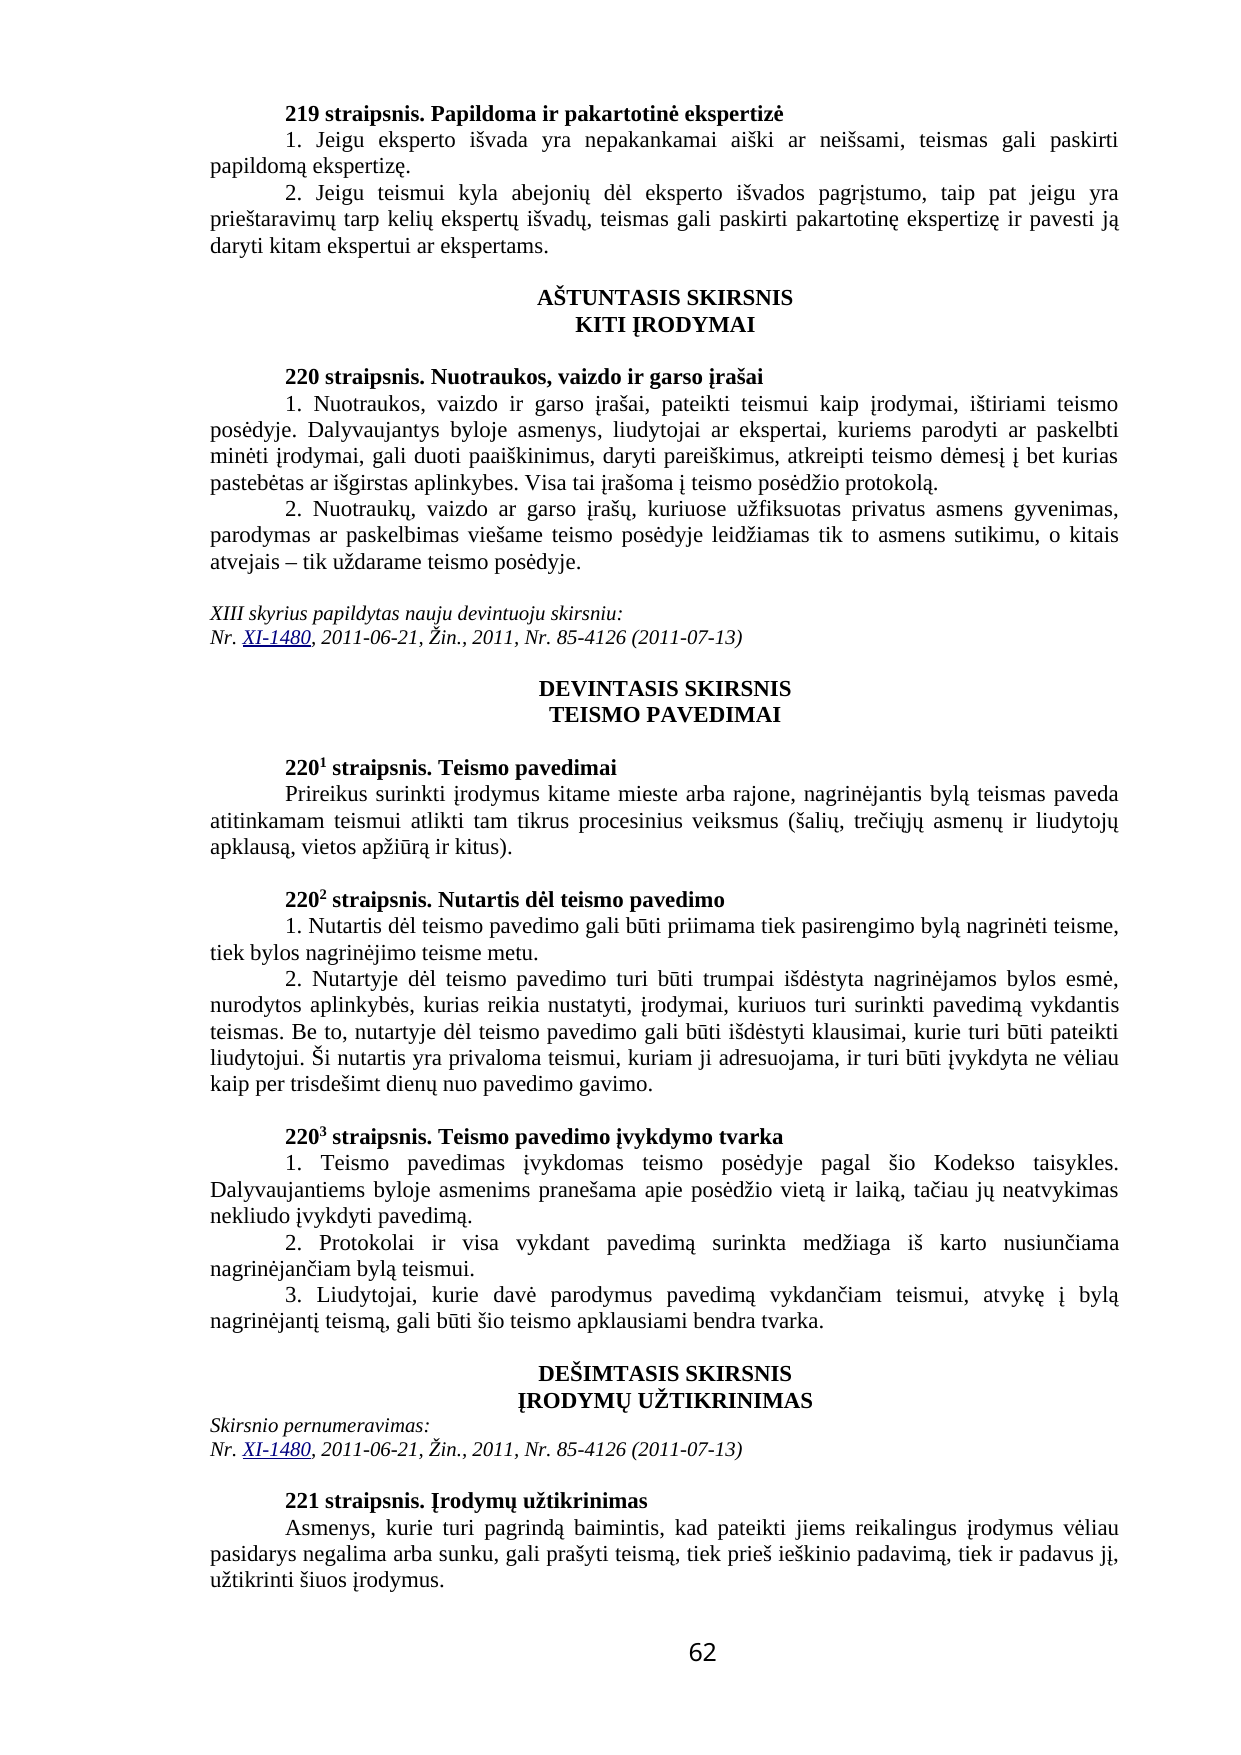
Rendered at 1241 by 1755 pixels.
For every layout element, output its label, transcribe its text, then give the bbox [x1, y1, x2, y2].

text 220 straipsnis. Nuotraukos, vaizdo ir garso įrašai [210, 363, 1120, 390]
text DEVINTASIS SKIRSNIS [210, 675, 1120, 701]
text 1. Teismo pavedimas įvykdomas teismo posėdyje pagal šio Kodekso taisykles. Dalyvaujantiems byloje asmenims pranešama apie posėdžio vietą ir laiką, tačiau jų neatvykimas nekliudo įvykdyti pavedimą. [210, 1149, 1120, 1228]
subtitle Kiti įrodymai [210, 311, 1120, 337]
text 3. Liudytojai, kurie davė parodymus pavedimą vykdančiam teismui, atvykę į bylą nagrinėjantį teismą, gali būti šio teismo apklausiami bendra tvarka. [210, 1281, 1120, 1334]
text 2202 straipsnis. Nutartis dėl teismo pavedimo [210, 886, 1120, 912]
subtitle Įrodymų užtikrinimas [210, 1387, 1120, 1413]
subtitle Aštuntasis skirsnis [210, 284, 1120, 311]
text 2201 straipsnis. Teismo pavedimai [210, 754, 1120, 781]
text 1. Nutartis dėl teismo pavedimo gali būti priimama tiek pasirengimo bylą nagrinėti teisme, tiek bylos nagrinėjimo teisme metu. [210, 912, 1120, 965]
text Asmenys, kurie turi pagrindą baimintis, kad pateikti jiems reikalingus įrodymus vėliau pasidarys negalima arba sunku, gali prašyti teismą, tiek prieš ieškinio padavimą, tiek ir padavus jį, užtikrinti šiuos įrodymus. [210, 1514, 1120, 1593]
text 2. Nutartyje dėl teismo pavedimo turi būti trumpai išdėstyta nagrinėjamos bylos esmė, nurodytos aplinkybės, kurias reikia nustatyti, įrodymai, kuriuos turi surinkti pavedimą vykdantis teismas. Be to, nutartyje dėl teismo pavedimo gali būti išdėstyti klausimai, kurie turi būti pateikti liudytojui. Ši nutartis yra privaloma teismui, kuriam ji adresuojama, ir turi būti įvykdyta ne vėliau kaip per trisdešimt dienų nuo pavedimo gavimo. [210, 965, 1120, 1097]
text 219 straipsnis. Papildoma ir pakartotinė ekspertizė [210, 100, 1120, 126]
text Nr. XI-1480, 2011-06-21, Žin., 2011, Nr. 85-4126 (2011-07-13) [210, 625, 1120, 649]
text XIII skyrius papildytas nauju devintuoju skirsniu: [210, 601, 1120, 625]
text Nr. XI-1480, 2011-06-21, Žin., 2011, Nr. 85-4126 (2011-07-13) [210, 1437, 1120, 1461]
text 2203 straipsnis. Teismo pavedimo įvykdymo tvarka [210, 1123, 1120, 1149]
text 1. Nuotraukos, vaizdo ir garso įrašai, pateikti teismui kaip įrodymai, ištiriami teismo posėdyje. Dalyvaujantys byloje asmenys, liudytojai ar ekspertai, kuriems parodyti ar paskelbti minėti įrodymai, gali duoti paaiškinimus, daryti pareiškimus, atkreipti teismo dėmesį į bet kurias pastebėtas ar išgirstas aplinkybes. Visa tai įrašoma į teismo posėdžio protokolą. [210, 390, 1120, 495]
subtitle DeŠIMTASIS skirsnis [210, 1360, 1120, 1387]
text 2. Nuotraukų, vaizdo ar garso įrašų, kuriuose užfiksuotas privatus asmens gyvenimas, parodymas ar paskelbimas viešame teismo posėdyje leidžiamas tik to asmens sutikimu, o kitais atvejais – tik uždarame teismo posėdyje. [210, 495, 1120, 574]
text 221 straipsnis. Įrodymų užtikrinimas [210, 1487, 1120, 1514]
text Prireikus surinkti įrodymus kitame mieste arba rajone, nagrinėjantis bylą teismas paveda atitinkamam teismui atlikti tam tikrus procesinius veiksmus (šalių, trečiųjų asmenų ir liudytojų apklausą, vietos apžiūrą ir kitus). [210, 781, 1120, 859]
text Skirsnio pernumeravimas: [210, 1413, 1120, 1437]
text TEISMO PAVEDIMAI [210, 701, 1120, 728]
text 2. Jeigu teismui kyla abejonių dėl eksperto išvados pagrįstumo, taip pat jeigu yra prieštaravimų tarp kelių ekspertų išvadų, teismas gali paskirti pakartotinę ekspertizę ir pavesti ją daryti kitam ekspertui ar ekspertams. [210, 179, 1120, 258]
text 2. Protokolai ir visa vykdant pavedimą surinkta medžiaga iš karto nusiunčiama nagrinėjančiam bylą teismui. [210, 1228, 1120, 1281]
text 1. Jeigu eksperto išvada yra nepakankamai aiški ar neišsami, teismas gali paskirti papildomą ekspertizę. [210, 126, 1120, 179]
